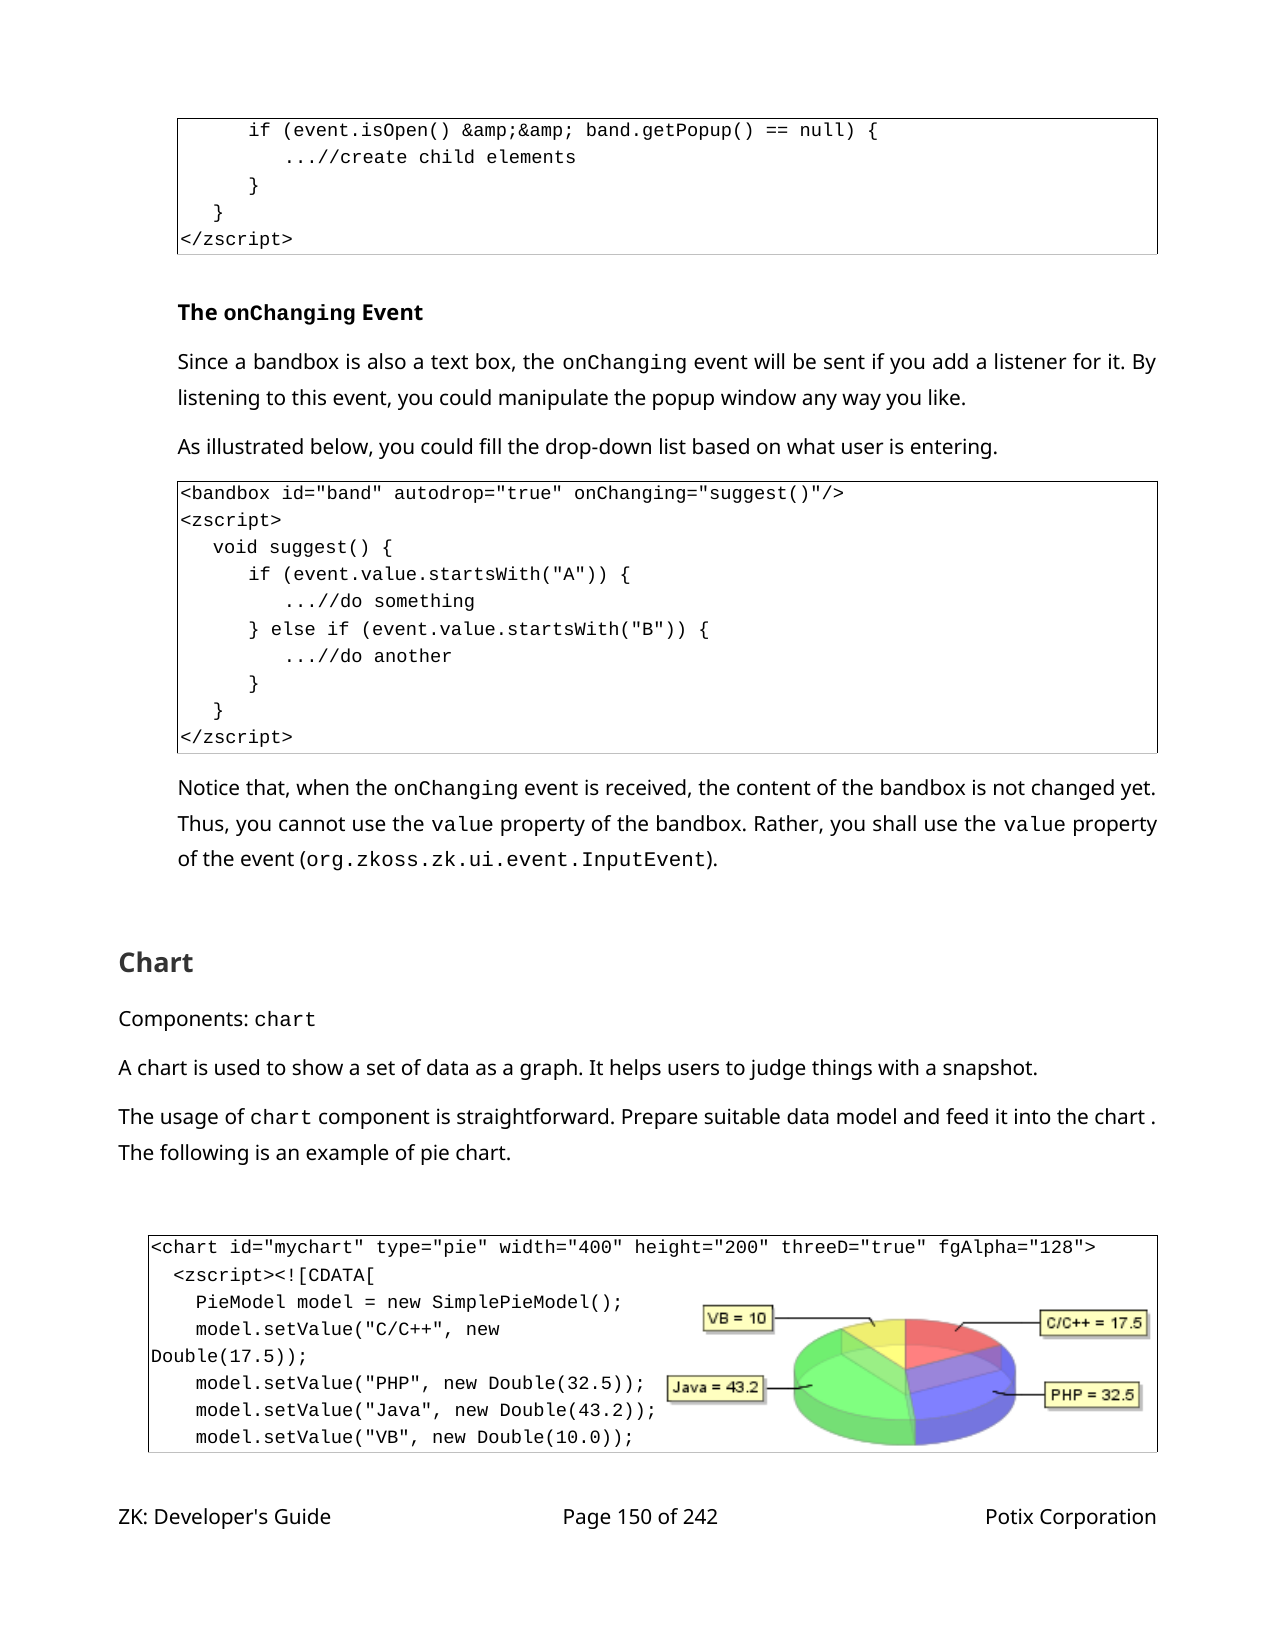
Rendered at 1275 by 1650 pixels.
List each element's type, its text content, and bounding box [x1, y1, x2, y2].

text model.setValue("PHP", new Double(32.5)); [149, 1371, 664, 1395]
text ...//do another [178, 644, 1157, 668]
picture [664, 1302, 1151, 1449]
text <chart id="mychart" type="pie" width="400" height="200" threeD="true" fgAlpha="128"> [149, 1236, 1157, 1259]
text } [178, 172, 1157, 197]
text The usage of chart component is straightforward. Prepare suitable data model and feed it into the chart . The following is an example of pie chart. [118, 1102, 1157, 1166]
text model.setValue("Java", new Double(43.2)); [149, 1398, 664, 1422]
text As illustrated below, you could fill the drop-down list based on what user is entering. [177, 432, 1157, 460]
text A chart is used to show a set of data as a graph. It helps users to judge things with a snapshot. [118, 1053, 1157, 1081]
subtitle Chart [118, 944, 1157, 980]
text PieModel model = new SimplePieModel(); [149, 1290, 1157, 1314]
text </zscript> [178, 227, 1157, 254]
text <bandbox id="band" autodrop="true" onChanging="suggest()"/> [178, 482, 1157, 505]
text if (event.isOpen() &amp;&amp; band.getPopup() == null) { [178, 119, 1157, 142]
text <zscript><![CDATA[ [149, 1262, 1157, 1287]
text } [178, 698, 1157, 722]
text void suggest() { [178, 535, 1157, 559]
text model.setValue("VB", new Double(10.0)); [149, 1425, 1157, 1452]
text ...//create child elements [178, 145, 1157, 169]
text } [178, 200, 1157, 224]
subtitle The onChanging Event [177, 297, 1157, 327]
text model.setValue("C/C++", new Double(17.5)); [149, 1317, 664, 1368]
text <zscript> [178, 508, 1157, 532]
text } else if (event.value.startsWith("B")) { [178, 617, 1157, 641]
text Notice that, when the onChanging event is received, the content of the bandbox is not changed yet. Thus, you cannot use the value property of the bandbox. Rather, you shall use the value property of the event (org.zkoss.zk.ui.event.InputEvent). [177, 773, 1157, 873]
text ...//do something [178, 589, 1157, 614]
text if (event.value.startsWith("A")) { [178, 562, 1157, 586]
text </zscript> [178, 725, 1157, 753]
text Components: chart [118, 1004, 1157, 1033]
text } [178, 671, 1157, 695]
text Since a bandbox is also a text box, the onChanging event will be sent if you add a listener for it. By listening to this event, you could manipulate the popup window any way you like. [177, 347, 1157, 411]
